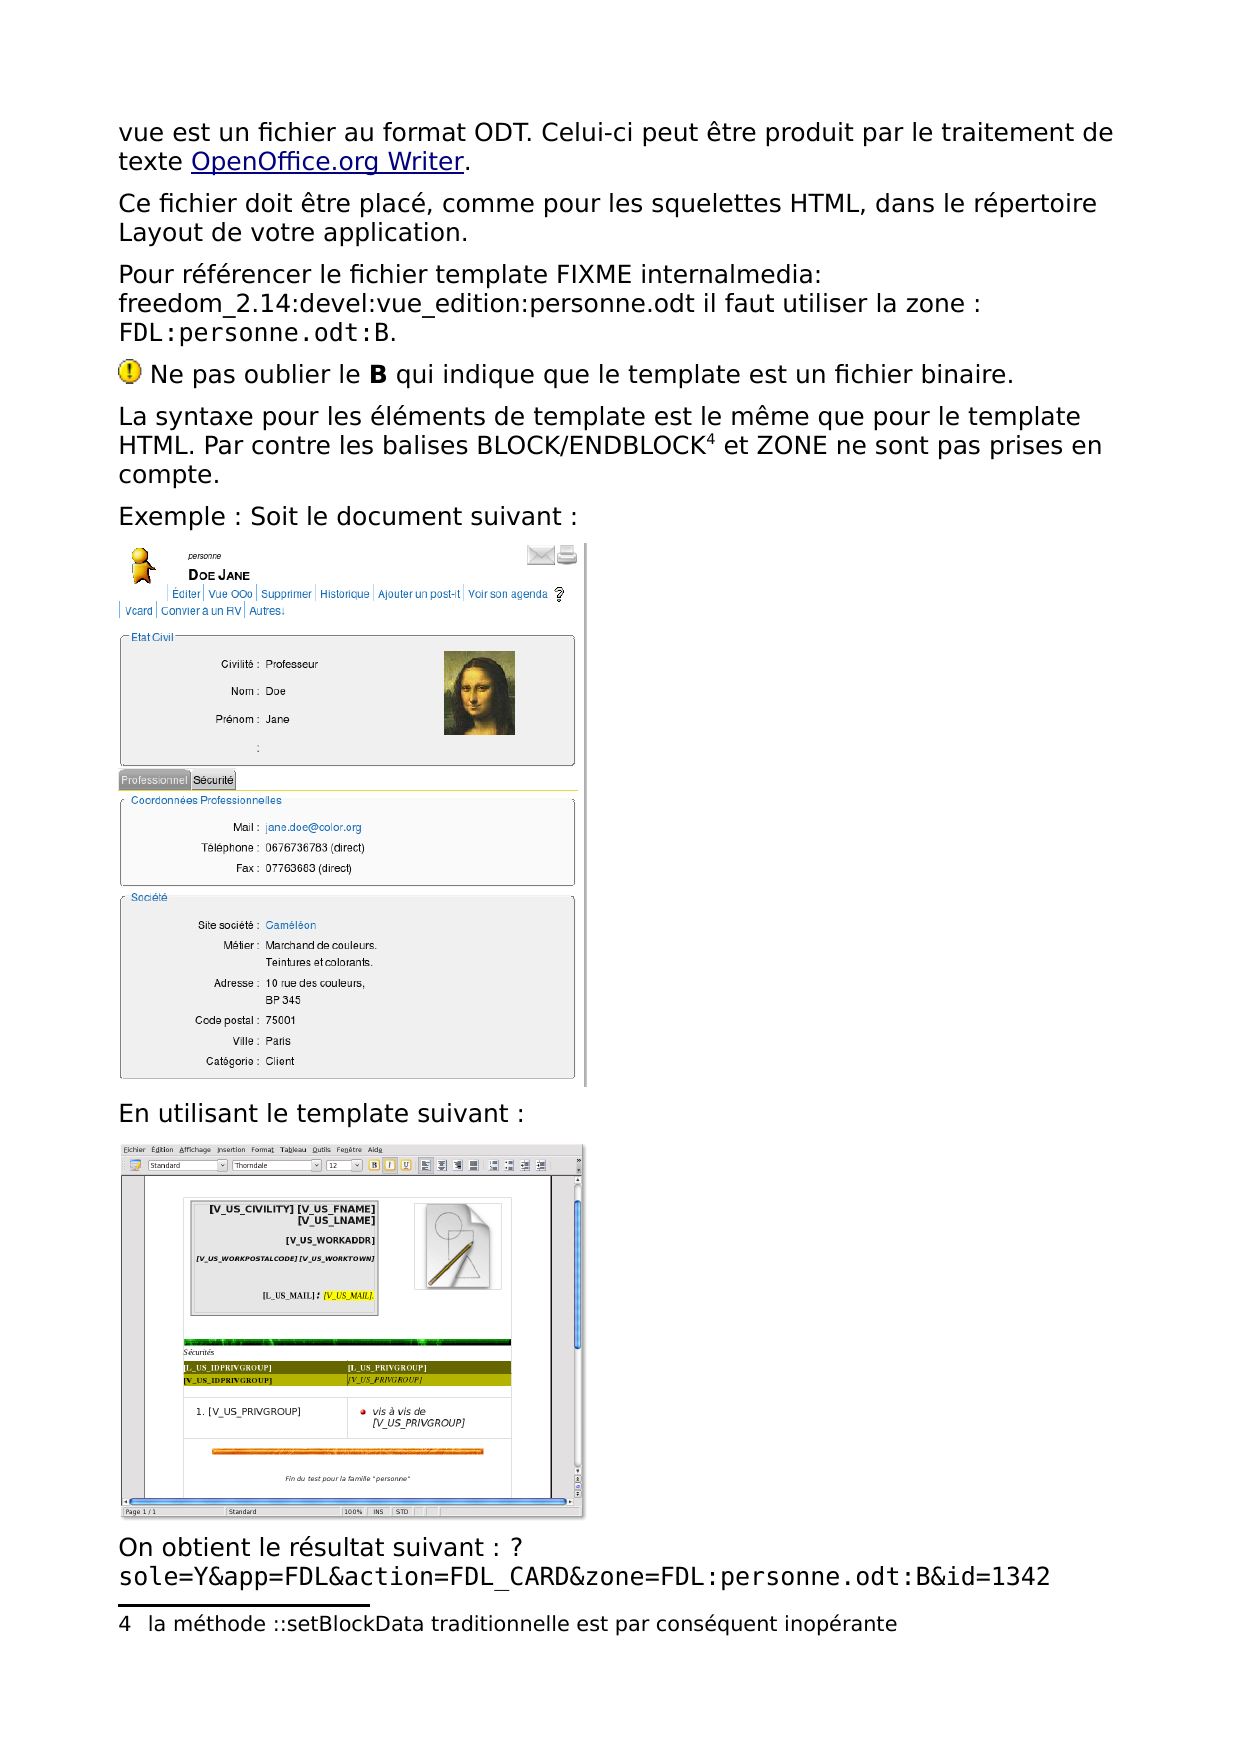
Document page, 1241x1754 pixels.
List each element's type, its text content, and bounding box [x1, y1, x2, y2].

picture [118, 359, 142, 384]
text On obtient le résultat suivant : ?sole=Y&app=FDL&action=FDL_CARD&zone=FDL:personne.odt:B&id=1342 [118, 1533, 1122, 1592]
text Pour référencer le fichier template FIXME internalmedia: freedom_2.14:devel:vue_edition:personne.odt il faut utiliser la zone : FDL:personne.odt:B. [118, 260, 1122, 347]
text La syntaxe pour les éléments de template est le même que pour le template HTML. Par contre les balises BLOCK/ENDBLOCK et ZONE ne sont pas prises en compte. [118, 402, 1122, 489]
text Exemple : Soit le document suivant : [118, 502, 1122, 531]
text la méthode ::setBlockData traditionnelle est par conséquent inopérante [118, 1612, 1122, 1636]
picture [118, 543, 587, 1087]
text Ce fichier doit être placé, comme pour les squelettes HTML, dans le répertoire Layout de votre application. [118, 189, 1122, 247]
text Ne pas oublier le B qui indique que le template est un fichier binaire. [118, 360, 1122, 389]
text vue est un fichier au format ODT. Celui-ci peut être produit par le traitement de texte OpenOffice.org Writer. [118, 118, 1122, 176]
text En utilisant le template suivant : [118, 1099, 1122, 1129]
picture [118, 1141, 587, 1521]
